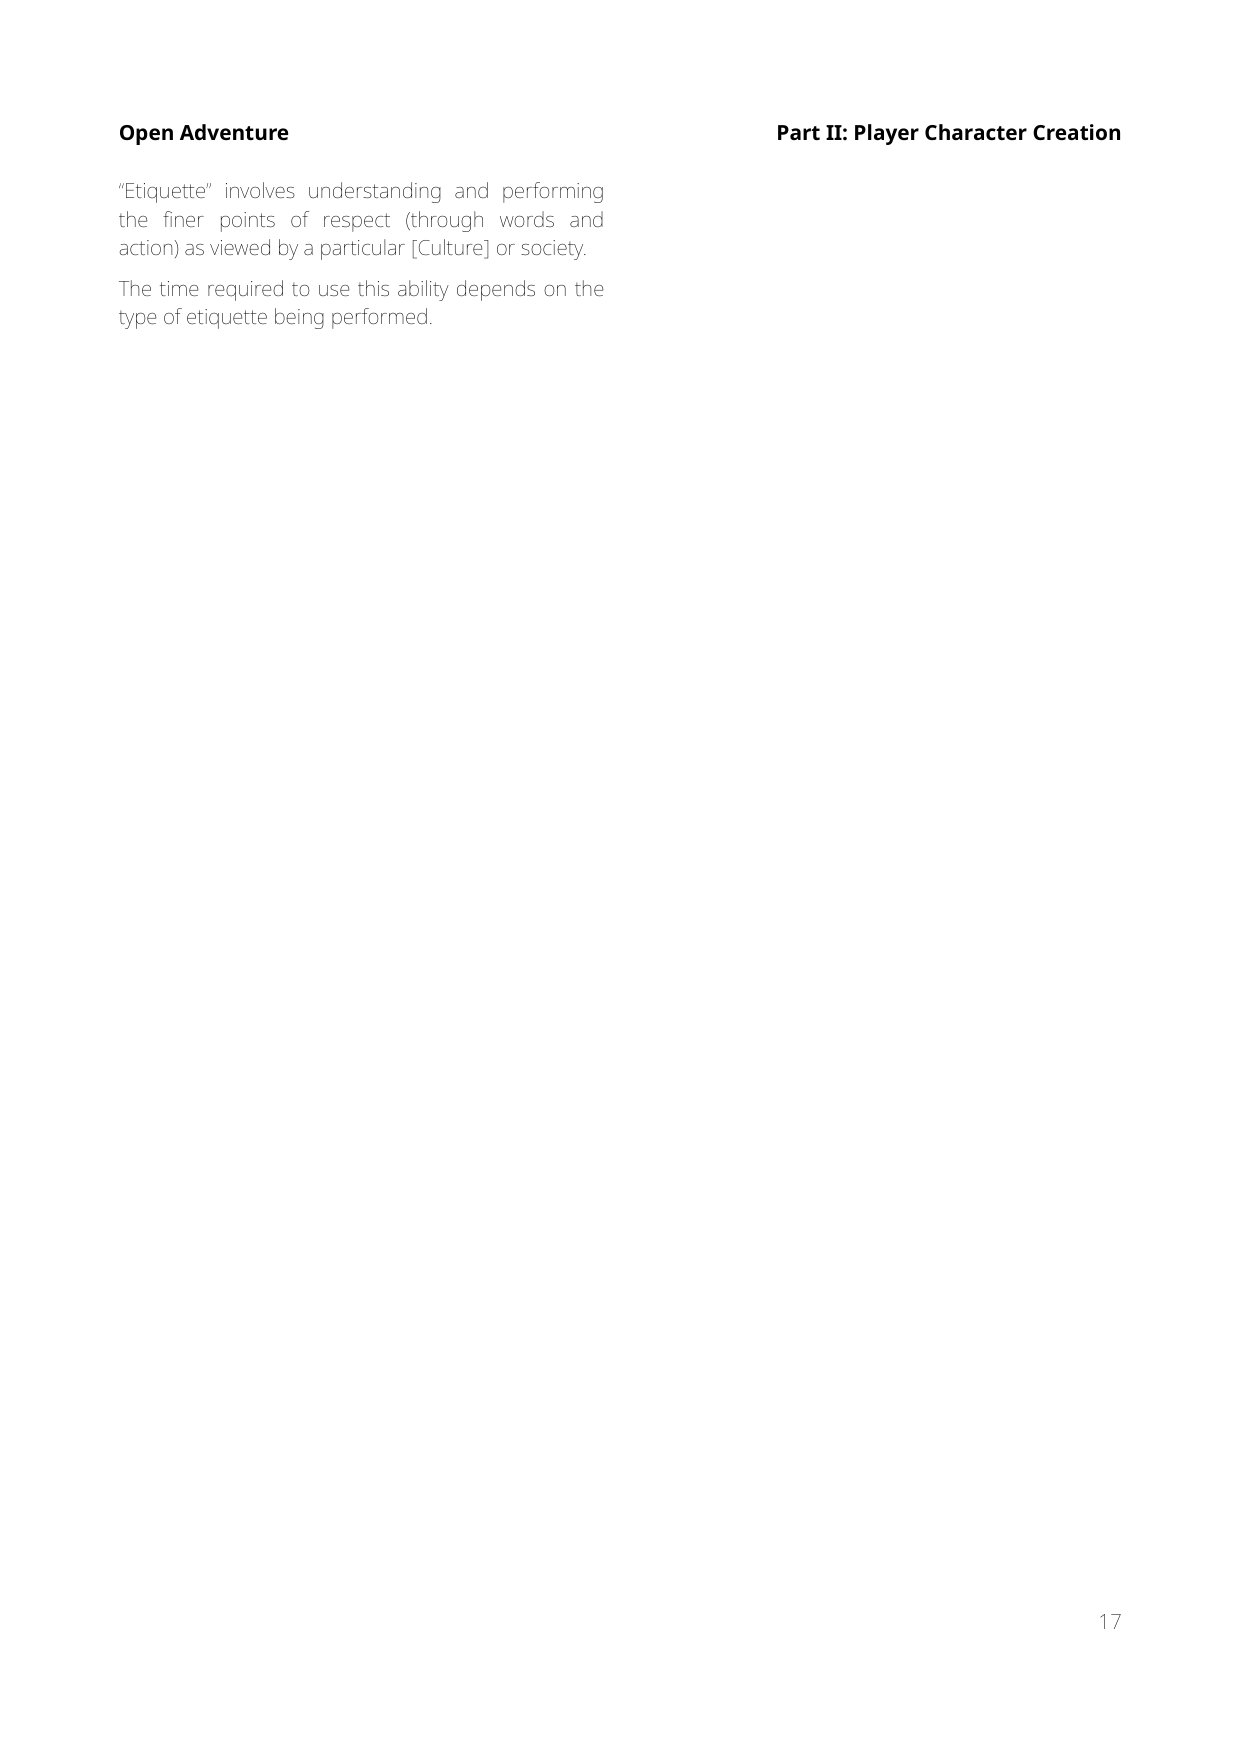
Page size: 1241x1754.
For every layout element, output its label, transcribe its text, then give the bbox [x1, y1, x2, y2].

text “Etiquette” involves understanding and performing the finer points of respect (through words and action) as viewed by a particular [Culture] or society. [118, 176, 605, 262]
text The time required to use this ability depends on the type of etiquette being performed. [118, 274, 605, 331]
